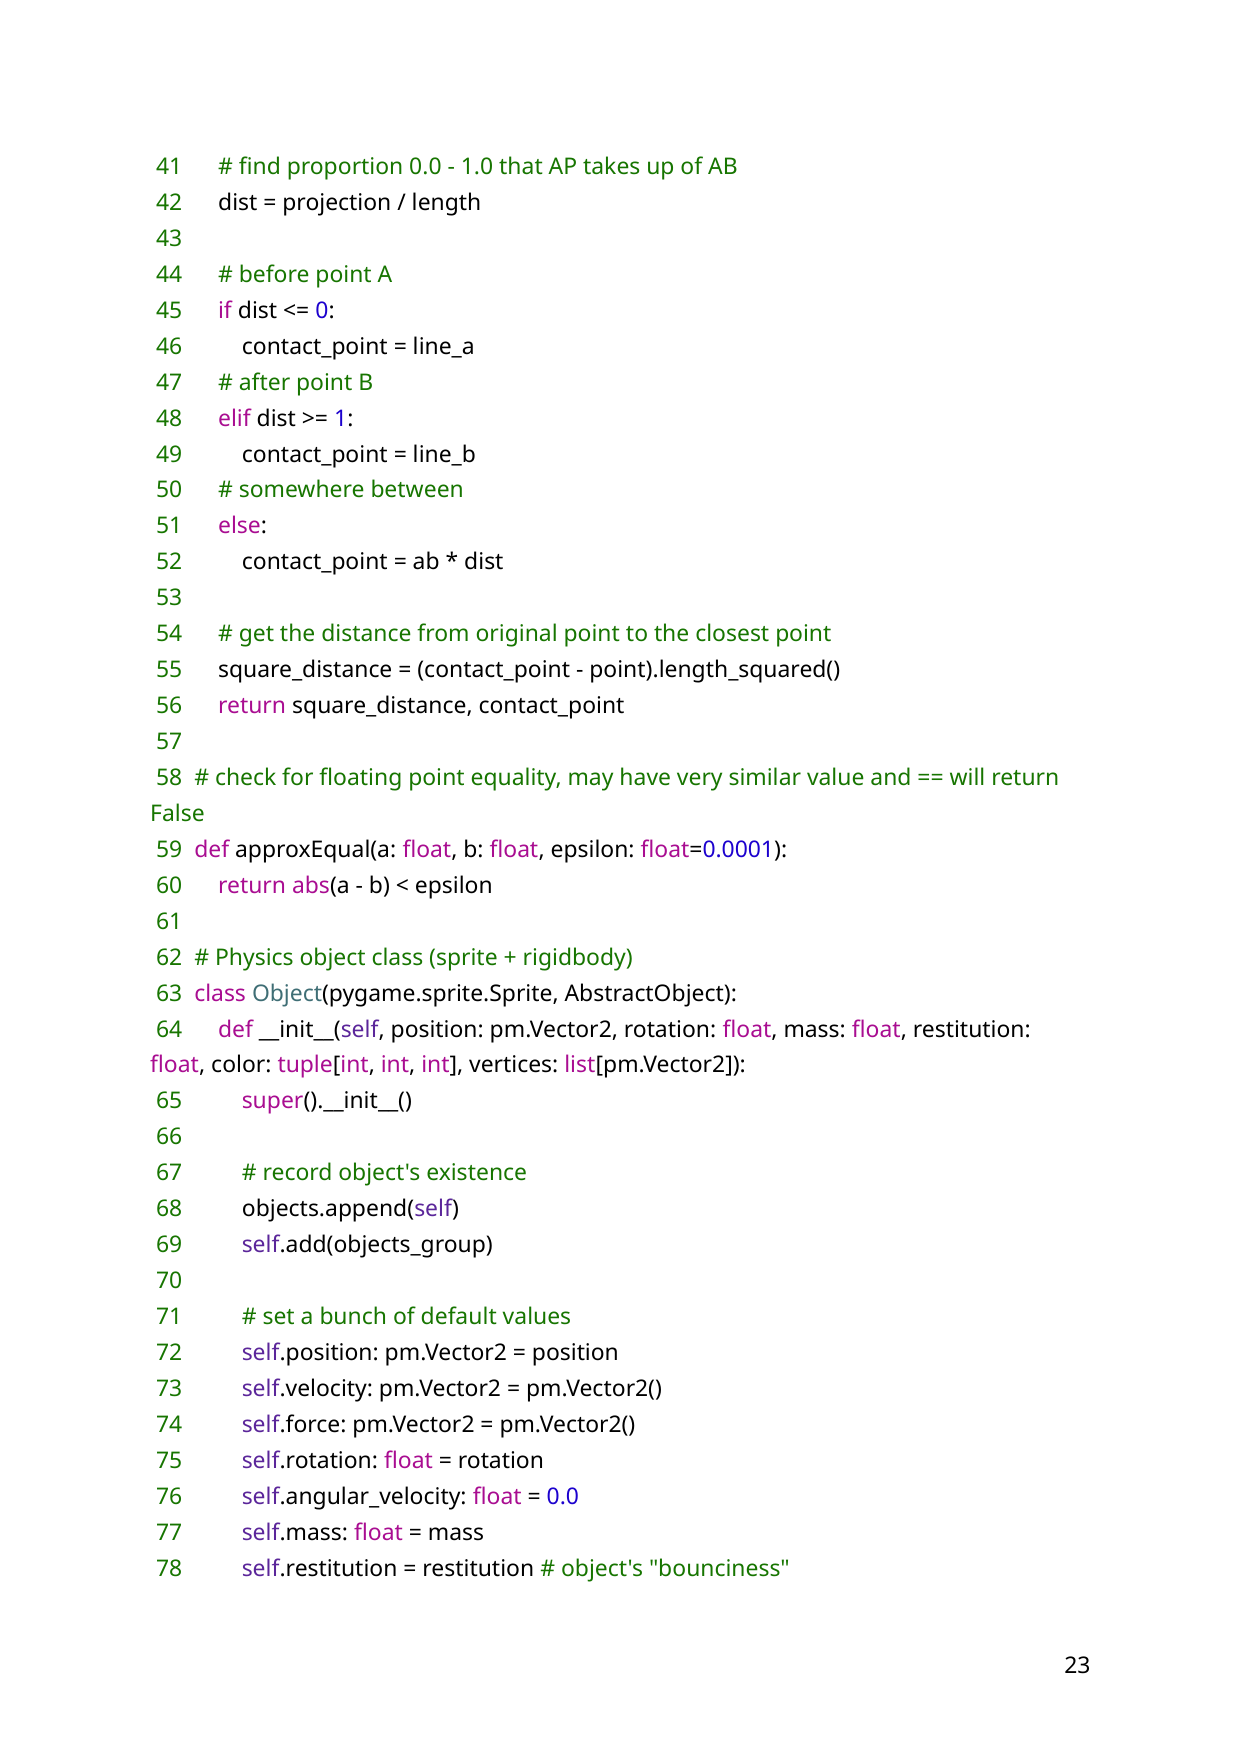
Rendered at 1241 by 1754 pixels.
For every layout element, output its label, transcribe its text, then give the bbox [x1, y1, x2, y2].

text 50 # somewhere between [150, 473, 1090, 505]
text 58 # check for floating point equality, may have very similar value and == will return False [150, 761, 1090, 828]
text 52 contact_point = ab * dist [150, 545, 1090, 577]
text 55 square_distance = (contact_point - point).length_squared() [150, 653, 1090, 684]
text 57 [150, 725, 1090, 756]
text 62 # Physics object class (sprite + rigidbody) [150, 941, 1090, 972]
text 65 super().__init__() [150, 1084, 1090, 1116]
text 60 return abs(a - b) < epsilon [150, 869, 1090, 900]
text 43 [150, 222, 1090, 253]
text 74 self.force: pm.Vector2 = pm.Vector2() [150, 1408, 1090, 1439]
text 44 # before point A [150, 258, 1090, 289]
text 73 self.velocity: pm.Vector2 = pm.Vector2() [150, 1372, 1090, 1403]
text 69 self.add(objects_group) [150, 1228, 1090, 1259]
text 56 return square_distance, contact_point [150, 689, 1090, 720]
text 67 # record object's existence [150, 1156, 1090, 1187]
text 72 self.position: pm.Vector2 = position [150, 1336, 1090, 1367]
text 78 self.restitution = restitution # object's "bounciness" [150, 1552, 1090, 1583]
text 75 self.rotation: float = rotation [150, 1444, 1090, 1475]
text 42 dist = projection / length [150, 186, 1090, 217]
text 77 self.mass: float = mass [150, 1516, 1090, 1547]
text 41 # find proportion 0.0 - 1.0 that AP takes up of AB [150, 150, 1090, 181]
text 51 else: [150, 509, 1090, 541]
text 61 [150, 905, 1090, 936]
text 49 contact_point = line_b [150, 437, 1090, 469]
text 59 def approxEqual(a: float, b: float, epsilon: float=0.0001): [150, 833, 1090, 864]
text 46 contact_point = line_a [150, 330, 1090, 361]
text 68 objects.append(self) [150, 1192, 1090, 1223]
text 48 elif dist >= 1: [150, 402, 1090, 433]
text 63 class Object(pygame.sprite.Sprite, AbstractObject): [150, 977, 1090, 1008]
text 66 [150, 1120, 1090, 1152]
text 47 # after point B [150, 366, 1090, 397]
text 71 # set a bunch of default values [150, 1300, 1090, 1331]
text 53 [150, 581, 1090, 612]
text 76 self.angular_velocity: float = 0.0 [150, 1480, 1090, 1511]
text 70 [150, 1264, 1090, 1295]
text 45 if dist <= 0: [150, 294, 1090, 325]
text 54 # get the distance from original point to the closest point [150, 617, 1090, 648]
text 64 def __init__(self, position: pm.Vector2, rotation: float, mass: float, restitution: float, color: tuple[int, int, int], vertices: list[pm.Vector2]): [150, 1012, 1090, 1080]
